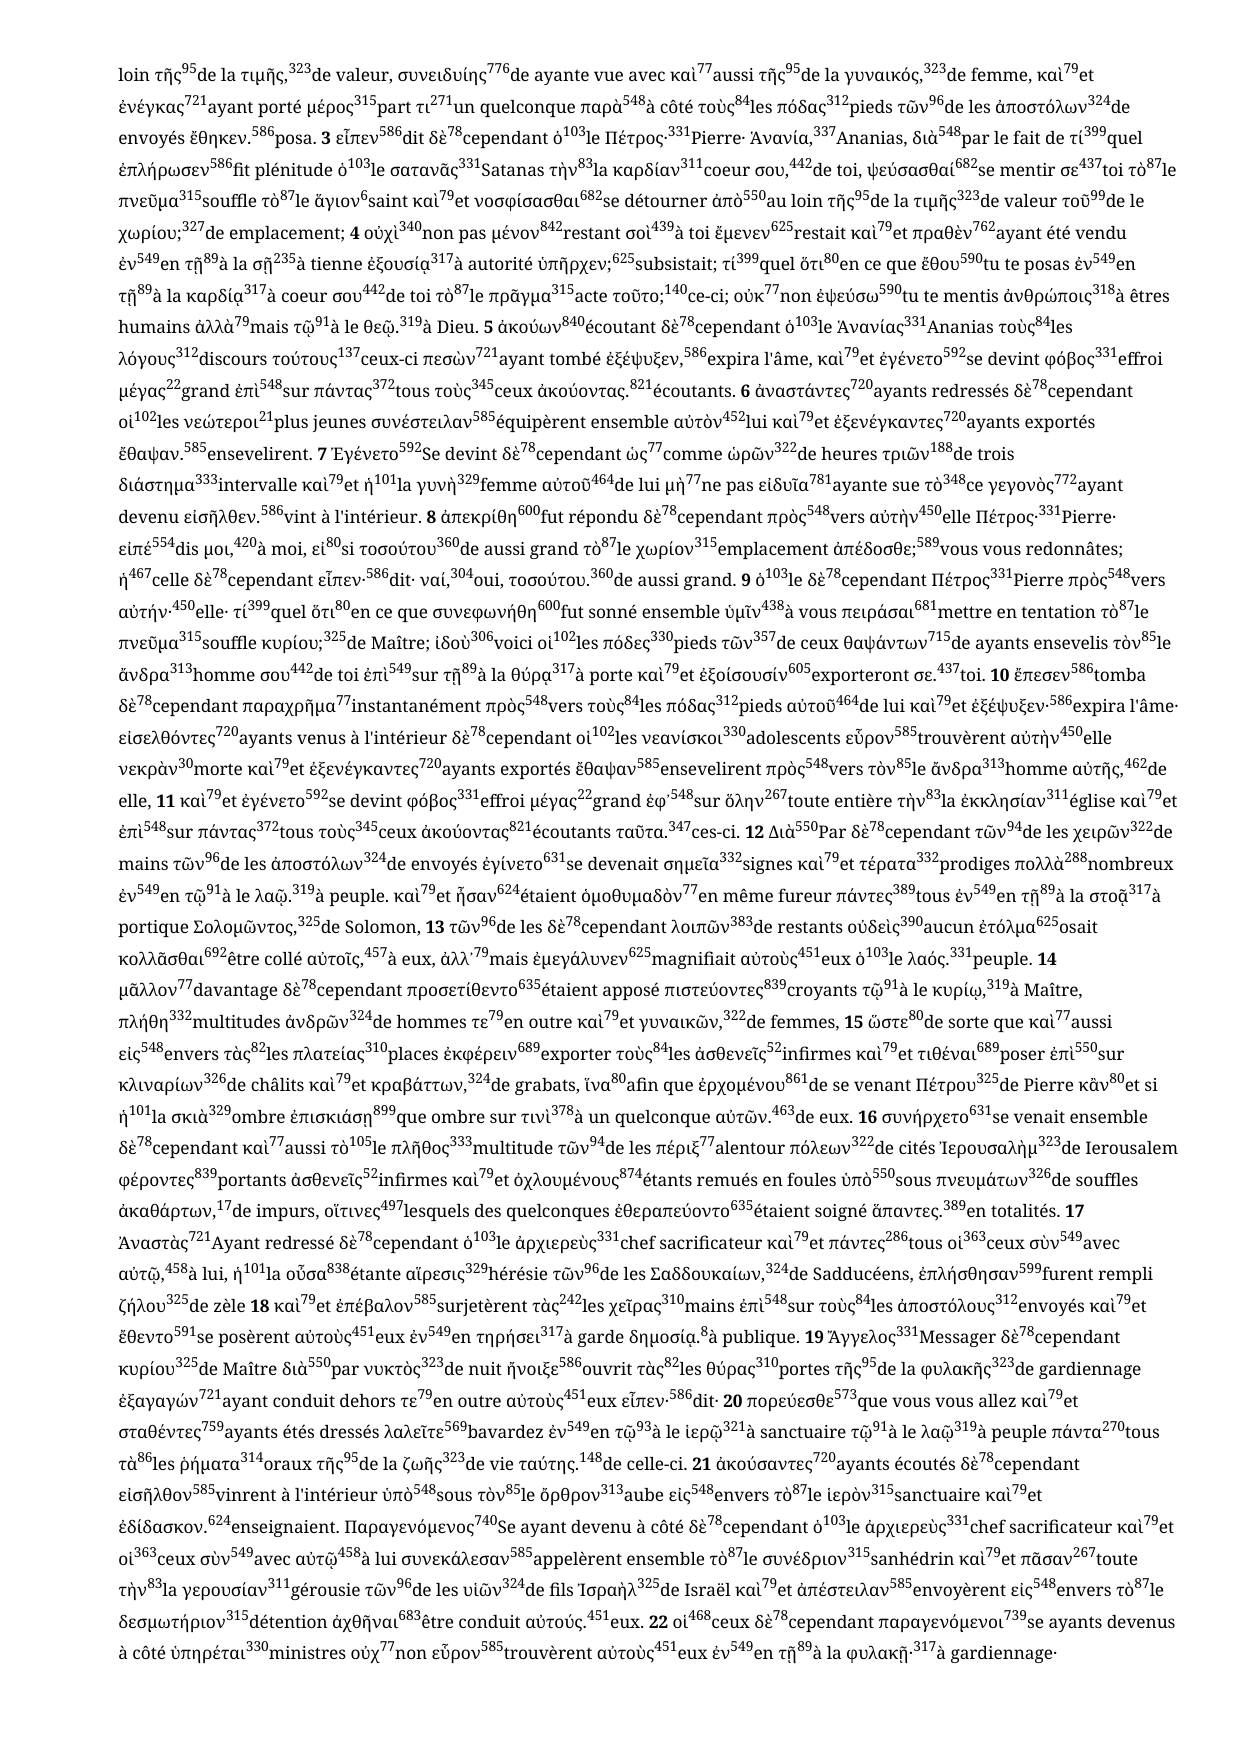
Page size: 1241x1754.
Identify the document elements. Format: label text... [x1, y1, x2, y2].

text 1 Ἀνὴρ331Homme δέ78cependant τις287un quelconque Ἁνανίας331Ananias ὀνόματι321à nom σὺν549avec Σαπφείρῃ317à Sapphirê τῇ89à la γυναικὶ317à femme αὐτοῦ464de lui ἐπώλησεν586troqua κτῆμα315acquisition 2 καὶ79et ἐνοσφίσατο592se détourna ἀπὸ550au loin τῆς95de la τιμῆς,323de valeur, συνειδυίης776de ayante vue avec καὶ77aussi τῆς95de la γυναικός,323de femme, καὶ79et ἐνέγκας721ayant porté μέρος315part τι271un quelconque παρὰ548à côté τοὺς84les πόδας312pieds τῶν96de les ἀποστόλων324de envoyés ἔθηκεν.586posa. 3 εἶπεν586dit δὲ78cependant ὁ103le Πέτρος·331Pierre· Ἁνανία,337Ananias, διὰ548par le fait de τί399quel ἐπλήρωσεν586fit plénitude ὁ103le σατανᾶς331Satanas τὴν83la καρδίαν311coeur σου,442de toi, ψεύσασθαί682se mentir σε437toi τὸ87le πνεῦμα315souffle τὸ87le ἅγιον6saint καὶ79et νοσφίσασθαι682se détourner ἀπὸ550au loin τῆς95de la τιμῆς323de valeur τοῦ99de le χωρίου;327de emplacement; 4 οὐχὶ340non pas μένον842restant σοὶ439à toi ἔμενεν625restait καὶ79et πραθὲν762ayant été vendu ἐν549en τῇ89à la σῇ235à tienne ἐξουσίᾳ317à autorité ὑπῆρχεν;625subsistait; τί399quel ὅτι80en ce que ἔθου590tu te posas ἐν549en τῇ89à la καρδίᾳ317à coeur σου442de toi τὸ87le πρᾶγμα315acte τοῦτο;140ce-ci; οὐκ77non ἐψεύσω590tu te mentis ἀνθρώποις318à êtres humains ἀλλὰ79mais τῷ91à le θεῷ.319à Dieu. 5 ἀκούων840écoutant δὲ78cependant ὁ103le Ἁνανίας331Ananias τοὺς84les λόγους312discours τούτους137ceux-ci πεσὼν721ayant tombé ἐξέψυξεν,586expira l'âme, καὶ79et ἐγένετο592se devint φόβος331effroi μέγας22grand ἐπὶ548sur πάντας372tous τοὺς345ceux ἀκούοντας.821écoutants. 6 ἀναστάντες720ayants redressés δὲ78cependant οἱ102les νεώτεροι21plus jeunes συνέστειλαν585équipèrent ensemble αὐτὸν452lui καὶ79et ἐξενέγκαντες720ayants exportés ἔθαψαν.585ensevelirent. 7 Ἐγένετο592Se devint δὲ78cependant ὡς77comme ὡρῶν322de heures τριῶν188de trois διάστημα333intervalle καὶ79et ἡ101la γυνὴ329femme αὐτοῦ464de lui μὴ77ne pas εἰδυῖα781ayante sue τὸ348ce γεγονὸς772ayant devenu εἰσῆλθεν.586vint à l'intérieur. 8 ἀπεκρίθη600fut répondu δὲ78cependant πρὸς548vers αὐτὴν450elle Πέτρος·331Pierre· εἰπέ554dis μοι,420à moi, εἰ80si τοσούτου360de aussi grand τὸ87le χωρίον315emplacement ἀπέδοσθε;589vous vous redonnâtes; ἡ467celle δὲ78cependant εἶπεν·586dit· ναί,304oui, τοσούτου.360de aussi grand. 9 ὁ103le δὲ78cependant Πέτρος331Pierre πρὸς548vers αὐτήν·450elle· τί399quel ὅτι80en ce que συνεφωνήθη600fut sonné ensemble ὑμῖν438à vous πειράσαι681mettre en tentation τὸ87le πνεῦμα315souffle κυρίου;325de Maître; ἰδοὺ306voici οἱ102les πόδες330pieds τῶν357de ceux θαψάντων715de ayants ensevelis τὸν85le ἄνδρα313homme σου442de toi ἐπὶ549sur τῇ89à la θύρᾳ317à porte καὶ79et ἐξοίσουσίν605exporteront σε.437toi. 10 ἔπεσεν586tomba δὲ78cependant παραχρῆμα77instantanément πρὸς548vers τοὺς84les πόδας312pieds αὐτοῦ464de lui καὶ79et ἐξέψυξεν·586expira l'âme· εἰσελθόντες720ayants venus à l'intérieur δὲ78cependant οἱ102les νεανίσκοι330adolescents εὗρον585trouvèrent αὐτὴν450elle νεκρὰν30morte καὶ79et ἐξενέγκαντες720ayants exportés ἔθαψαν585ensevelirent πρὸς548vers τὸν85le ἄνδρα313homme αὐτῆς,462de elle, 11 καὶ79et ἐγένετο592se devint φόβος331effroi μέγας22grand ἐφ᾽548sur ὅλην267toute entière τὴν83la ἐκκλησίαν311église καὶ79et ἐπὶ548sur πάντας372tous τοὺς345ceux ἀκούοντας821écoutants ταῦτα.347ces-ci. 12 Διὰ550Par δὲ78cependant τῶν94de les χειρῶν322de mains τῶν96de les ἀποστόλων324de envoyés ἐγίνετο631se devenait σημεῖα332signes καὶ79et τέρατα332prodiges πολλὰ288nombreux ἐν549en τῷ91à le λαῷ.319à peuple. καὶ79et ἦσαν624étaient ὁμοθυμαδὸν77en même fureur πάντες389tous ἐν549en τῇ89à la στοᾷ317à portique Σολομῶντος,325de Solomon, 13 τῶν96de les δὲ78cependant λοιπῶν383de restants οὐδεὶς390aucun ἐτόλμα625osait κολλᾶσθαι692être collé αὐτοῖς,457à eux, ἀλλ᾽79mais ἐμεγάλυνεν625magnifiait αὐτοὺς451eux ὁ103le λαός.331peuple. 14 μᾶλλον77davantage δὲ78cependant προσετίθεντο635étaient apposé πιστεύοντες839croyants τῷ91à le κυρίῳ,319à Maître, πλήθη332multitudes ἀνδρῶν324de hommes τε79en outre καὶ79et γυναικῶν,322de femmes, 15 ὥστε80de sorte que καὶ77aussi εἰς548envers τὰς82les πλατείας310places ἐκφέρειν689exporter τοὺς84les ἀσθενεῖς52infirmes καὶ79et τιθέναι689poser ἐπὶ550sur κλιναρίων326de châlits καὶ79et κραβάττων,324de grabats, ἵνα80afin que ἐρχομένου861de se venant Πέτρου325de Pierre κἂν80et si ἡ101la σκιὰ329ombre ἐπισκιάσῃ899que ombre sur τινὶ378à un quelconque αὐτῶν.463de eux. 16 συνήρχετο631se venait ensemble δὲ78cependant καὶ77aussi τὸ105le πλῆθος333multitude τῶν94de les πέριξ77alentour πόλεων322de cités Ἰερουσαλὴμ323de Ierousalem φέροντες839portants ἀσθενεῖς52infirmes καὶ79et ὀχλουμένους874étants remués en foules ὑπὸ550sous πνευμάτων326de souffles ἀκαθάρτων,17de impurs, οἵτινες497lesquels des quelconques ἐθεραπεύοντο635étaient soigné ἅπαντες.389en totalités. 17 Ἀναστὰς721Ayant redressé δὲ78cependant ὁ103le ἀρχιερεὺς331chef sacrificateur καὶ79et πάντες286tous οἱ363ceux σὺν549avec αὐτῷ,458à lui, ἡ101la οὖσα838étante αἵρεσις329hérésie τῶν96de les Σαδδουκαίων,324de Sadducéens, ἐπλήσθησαν599furent rempli ζήλου325de zèle 18 καὶ79et ἐπέβαλον585surjetèrent τὰς242les χεῖρας310mains ἐπὶ548sur τοὺς84les ἀποστόλους312envoyés καὶ79et ἔθεντο591se posèrent αὐτοὺς451eux ἐν549en τηρήσει317à garde δημοσίᾳ.8à publique. 19 Ἄγγελος331Messager δὲ78cependant κυρίου325de Maître διὰ550par νυκτὸς323de nuit ἤνοιξε586ouvrit τὰς82les θύρας310portes τῆς95de la φυλακῆς323de gardiennage ἐξαγαγών721ayant conduit dehors τε79en outre αὐτοὺς451eux εἶπεν·586dit· 20 πορεύεσθε573que vous vous allez καὶ79et σταθέντες759ayants étés dressés λαλεῖτε569bavardez ἐν549en τῷ93à le ἱερῷ321à sanctuaire τῷ91à le λαῷ319à peuple πάντα270tous τὰ86les ῥήματα314oraux τῆς95de la ζωῆς323de vie ταύτης.148de celle-ci. 21 ἀκούσαντες720ayants écoutés δὲ78cependant εἰσῆλθον585vinrent à l'intérieur ὑπὸ548sous τὸν85le ὄρθρον313aube εἰς548envers τὸ87le ἱερὸν315sanctuaire καὶ79et ἐδίδασκον.624enseignaient. Παραγενόμενος740Se ayant devenu à côté δὲ78cependant ὁ103le ἀρχιερεὺς331chef sacrificateur καὶ79et οἱ363ceux σὺν549avec αὐτῷ458à lui συνεκάλεσαν585appelèrent ensemble τὸ87le συνέδριον315sanhédrin καὶ79et πᾶσαν267toute τὴν83la γερουσίαν311gérousie τῶν96de les υἱῶν324de fils Ἰσραὴλ325de Israël καὶ79et ἀπέστειλαν585envoyèrent εἰς548envers τὸ87le δεσμωτήριον315détention ἀχθῆναι683être conduit αὐτούς.451eux. 22 οἱ468ceux δὲ78cependant παραγενόμενοι739se ayants devenus à côté ὑπηρέται330ministres οὐχ77non εὗρον585trouvèrent αὐτοὺς451eux ἐν549en τῇ89à la φυλακῇ·317à gardiennage· ἀναστρέψαντες720ayants tournés de bas en haut δὲ78cependant ἀπήγγειλαν585rapportèrent annonce 23 λέγοντες839disants ὅτι80en ce que τὸ87le δεσμωτήριον315détention εὕρομεν581nous trouvâmes κεκλεισμένον798ayant été fermé à clef ἐν549en πάσῃ273à toute ἀσφαλείᾳ317à sécurité καὶ79et τοὺς84les φύλακας312gardiens ἑστῶτας769ayants dressés ἐπὶ550sur τῶν94de les θυρῶν,322de portes, ἀνοίξαντες720ayants ouverts δὲ78cependant ἔσω77dedans οὐδένα373aucun εὕρομεν.581nous trouvâmes. 24 ὡς80comme δὲ78cependant ἤκουσαν585écoutèrent τοὺς84les λόγους312discours τούτους137ceux-ci ὅ103le τε79en outre στρατηγὸς331stratège τοῦ99de le ἱεροῦ327de sanctuaire καὶ79et οἱ102les ἀρχιερεῖς,330chefs sacrificateurs, διηπόρουν624hésitaient complètement περὶ550autour αὐτῶν463de eux τί412quel ἂν340le cas échéant γένοιτο696que se devienne τοῦτο.366ce-ci. 25 παραγενόμενος740se ayant devenu à côté δέ78cependant τις390un quelconque ἀπήγγειλεν586rapporta annonce αὐτοῖς457à eux ὅτι80en ce que ἰδοὺ306voici οἱ102les ἄνδρες330hommes οὓς479lesquels ἔθεσθε589vous vous posâtes ἐν549en τῇ89à la φυλακῇ317à gardiennage εἰσὶν667sont ἐν549en τῷ93à le ἱερῷ321à sanctuaire ἑστῶτες782ayants dressés καὶ79et διδάσκοντες839enseignants τὸν85le λαόν.313peuple. 26 Τότε77Alors ἀπελθὼν721ayant éloigné ὁ103le στρατηγὸς331stratège σὺν549avec τοῖς90à les ὑπηρέταις318à ministres ἦγεν625conduisait αὐτοὺς451eux οὐ77non μετὰ550avec βίας,323de violence, ἐφοβοῦντο630se effrayaient γὰρ79car τὸν85le λαὸν313peuple μὴ80ne pas λιθασθῶσιν.910que soient pierré. 27 Ἀγαγόντες720Ayants conduits δὲ78cependant αὐτοὺς451eux ἔστησαν585dressèrent ἐν549en τῷ93à le συνεδρίῳ.321à sanhédrin. καὶ79et ἐπηρώτησεν586demanda sur αὐτοὺς451eux ὁ103le ἀρχιερεὺς331chef sacrificateur 28 λέγων·840disant· [οὐ]77[non] παραγγελίᾳ317à message d'à côté παρηγγείλαμεν581nous messageâmes à côté ὑμῖν438à vous μὴ77ne pas διδάσκειν689enseigner ἐπὶ549sur τῷ93à le ὀνόματι321à nom τούτῳ,146à ce-ci, καὶ79et ἰδοὺ306voici πεπληρώκατε639vous avez fait plénitude τὴν83la Ἰερουσαλὴμ311Ierousalem τῆς95de la διδαχῆς323de enseignement ὑμῶν441de vous καὶ79et βούλεσθε671vous vous avez dessein ἐπαγαγεῖν681mener sur ἐφ᾽548sur ἡμᾶς416nous τὸ87le αἷμα315sang τοῦ97de le ἀνθρώπου325de être humain τούτου.150de celui-ci. 29 Ἀποκριθεὶς760Ayant été répondu δὲ78cependant Πέτρος331Pierre καὶ79et οἱ102les ἀπόστολοι330envoyés εἶπαν·585dirent· πειθαρχεῖν689obéir à l'autorité δεῖ668attache de lien θεῷ319à Dieu μᾶλλον77davantage ἢ79ou ἀνθρώποις.318à êtres humains. 30 ὁ103le θεὸς331Dieu τῶν96de les πατέρων324de pères ἡμῶν423de nous ἤγειρεν586éveilla Ἰησοῦν313Iésous ὃν480lequel ὑμεῖς447vous διεχειρίσασθε589vous vous manipulâtes en séparant κρεμάσαντες720ayants suspendus ἐπὶ550sur ξύλου·327de bois· 31 τοῦτον346celui-ci ὁ103le θεὸς331Dieu ἀρχηγὸν313chef conducteur καὶ79et σωτῆρα313sauveur ὕψωσεν586haussa τῇ89à la δεξιᾷ57à droite αὐτοῦ464de lui [τοῦ]360[de ce] δοῦναι681donner μετάνοιαν311transintelligence τῷ91à le Ἰσραὴλ319à Israël καὶ79et ἄφεσιν311abandon ἁμαρτιῶν.322de fautes. 32 καὶ79et ἡμεῖς430nous ἐσμεν663nous sommes μάρτυρες330témoins τῶν98de les ῥημάτων326de oraux τούτων151de ces-ci καὶ79et τὸ105le πνεῦμα333souffle τὸ105le ἅγιον24saint ὃ482lequel ἔδωκεν586donna ὁ103le θεὸς331Dieu τοῖς351à ceux πειθαρχοῦσιν827à obéissants à l'autorité αὐτῷ.458à lui. 33 Οἱ468Ceux δὲ78cependant ἀκούσαντες720ayants écoutés διεπρίοντο635étaient scié au travers καὶ79et ἐβούλοντο630se avaient dessein ἀνελεῖν681saisir de bas en haut αὐτούς.451eux. 34 ἀναστὰς721ayant redressé δέ78cependant τις287un quelconque ἐν549en τῷ93à le συνεδρίῳ321à sanhédrin Φαρισαῖος331Pharisien ὀνόματι321à nom Γαμαλιήλ,331Gamaliel, νομοδιδάσκαλος331enseignant légiste τίμιος22de valeur παντὶ275à tout τῷ91à le λαῷ,319à peuple, ἐκέλευσεν586ordonna ἔξω77au-dehors βραχὺ55court τοὺς84les ἀνθρώπους312êtres humains ποιῆσαι681faire 35 εἶπέν586dit τε79en outre πρὸς548vers αὐτούς·451eux· ἄνδρες336hommes Ἰσραηλῖται,336Israélites, προσέχετε569attenez ἑαυτοῖς519à vous-mêmes ἐπὶ549sur τοῖς90à les ἀνθρώποις318à êtres humains τούτοις143à ceux-ci τί399quel μέλλετε665vous imminez πράσσειν.689pratiquer. 36 πρὸ550d'avant γὰρ79car τούτων147de celles-ci τῶν94de les ἡμερῶν322de journées ἀνέστη586redressa Θευδᾶς331Theudas λέγων840disant εἶναί689être τινα373un quelconque ἑαυτόν,528lui-même, ᾧ486à lequel προσεκλίθη600fut cliné auprès ἀνδρῶν324de hommes ἀριθμὸς331nombre ὡς77comme τετρακοσίων·64de quatre cents· ὃς498lequel ἀνῃρέθη,600fut saisi de bas en haut, καὶ79et πάντες389tous ὅσοι497autant lesquels ἐπείθοντο635étaient persuadé αὐτῷ458à lui διελύθησαν599furent dissous complètement καὶ79et ἐγένοντο591se devinrent εἰς548envers οὐδέν.375aucun. 37 μετὰ548après τοῦτον346celui-ci ἀνέστη586redressa Ἰούδας331Iouda ὁ103le Γαλιλαῖος22Galiléen ἐν549en ταῖς88à les ἡμέραις316à journées τῆς95de la ἀπογραφῆς323de apographe καὶ79et ἀπέστησεν586dressa au loin λαὸν313peuple ὀπίσω552derrière αὐτοῦ·464de lui· κἀκεῖνος364et celui-là ἀπώλετο592se perdit au loin καὶ79et πάντες389tous ὅσοι497autant lesquels ἐπείθοντο635étaient persuadé αὐτῷ458à lui διεσκορπίσθησαν.599furent dispersé au travers. 38 καὶ79et τὰ347ces νῦν77maintenant λέγω664je dis ὑμῖν,438à vous, ἀπόστητε553dressez au loin ἀπὸ550au loin τῶν96de les ἀνθρώπων324de êtres humains τούτων149de ceux-ci καὶ79et ἄφετε553abandonnez αὐτούς·451eux· ὅτι80en ce que ἐὰν80si le cas échéant ᾖ921que soit ἐξ550hors ἀνθρώπων324de êtres humains ἡ101la βουλὴ329dessein αὕτη154celle-ci ἢ79ou τὸ105le ἔργον333travail τοῦτο,158ce-ci, καταλυθήσεται,619sera délié vers le bas, 39 εἰ80si δὲ78cependant ἐκ550hors θεοῦ325de Dieu ἐστιν,668est, οὐ77non δυνήσεσθε609vous vous pourrez καταλῦσαι681délier vers le bas αὐτούς,451eux, μήποτε80de peur que καὶ77aussi θεομάχοι70combattants Dieu εὑρεθῆτε.908que vous soyez trouvé. ἐπείσθησαν599furent persuadé δὲ78cependant αὐτῷ458à lui 40 καὶ79et προσκαλεσάμενοι739se ayants appelés auprès τοὺς84les ἀποστόλους312envoyés δείραντες720ayants pelés παρήγγειλαν585messagèrent à côté μὴ77ne pas λαλεῖν689bavarder ἐπὶ549sur τῷ93à le ὀνόματι321à nom τοῦ97de le Ἰησοῦ325de Iésous καὶ79et ἀπέλυσαν.585délièrent au loin. 41 Οἱ468Ceux μὲν340certes οὖν79donc ἐπορεύοντο630se allaient χαίροντες839étants de joie ἀπὸ550au loin προσώπου327de face τοῦ99de le συνεδρίου,327de sanhédrin, ὅτι80en ce que κατηξιώθησαν599furent jugé digne de haut en bas ὑπὲρ550au-dessus τοῦ259de le ὀνόματος327de nom ἀτιμασθῆναι,683être dévalorisé, 42 πᾶσάν267toute τε79en outre ἡμέραν311journée ἐν549en τῷ93à le ἱερῷ321à sanctuaire καὶ79et κατ᾽548selon οἶκον313maison οὐκ77non ἐπαύοντο630se pausaient διδάσκοντες839enseignants καὶ79et εὐαγγελιζόμενοι866se évangélisants τὸν85le χριστὸν313Christ Ἰησοῦν.313Iésous. [118, 59, 1181, 1665]
